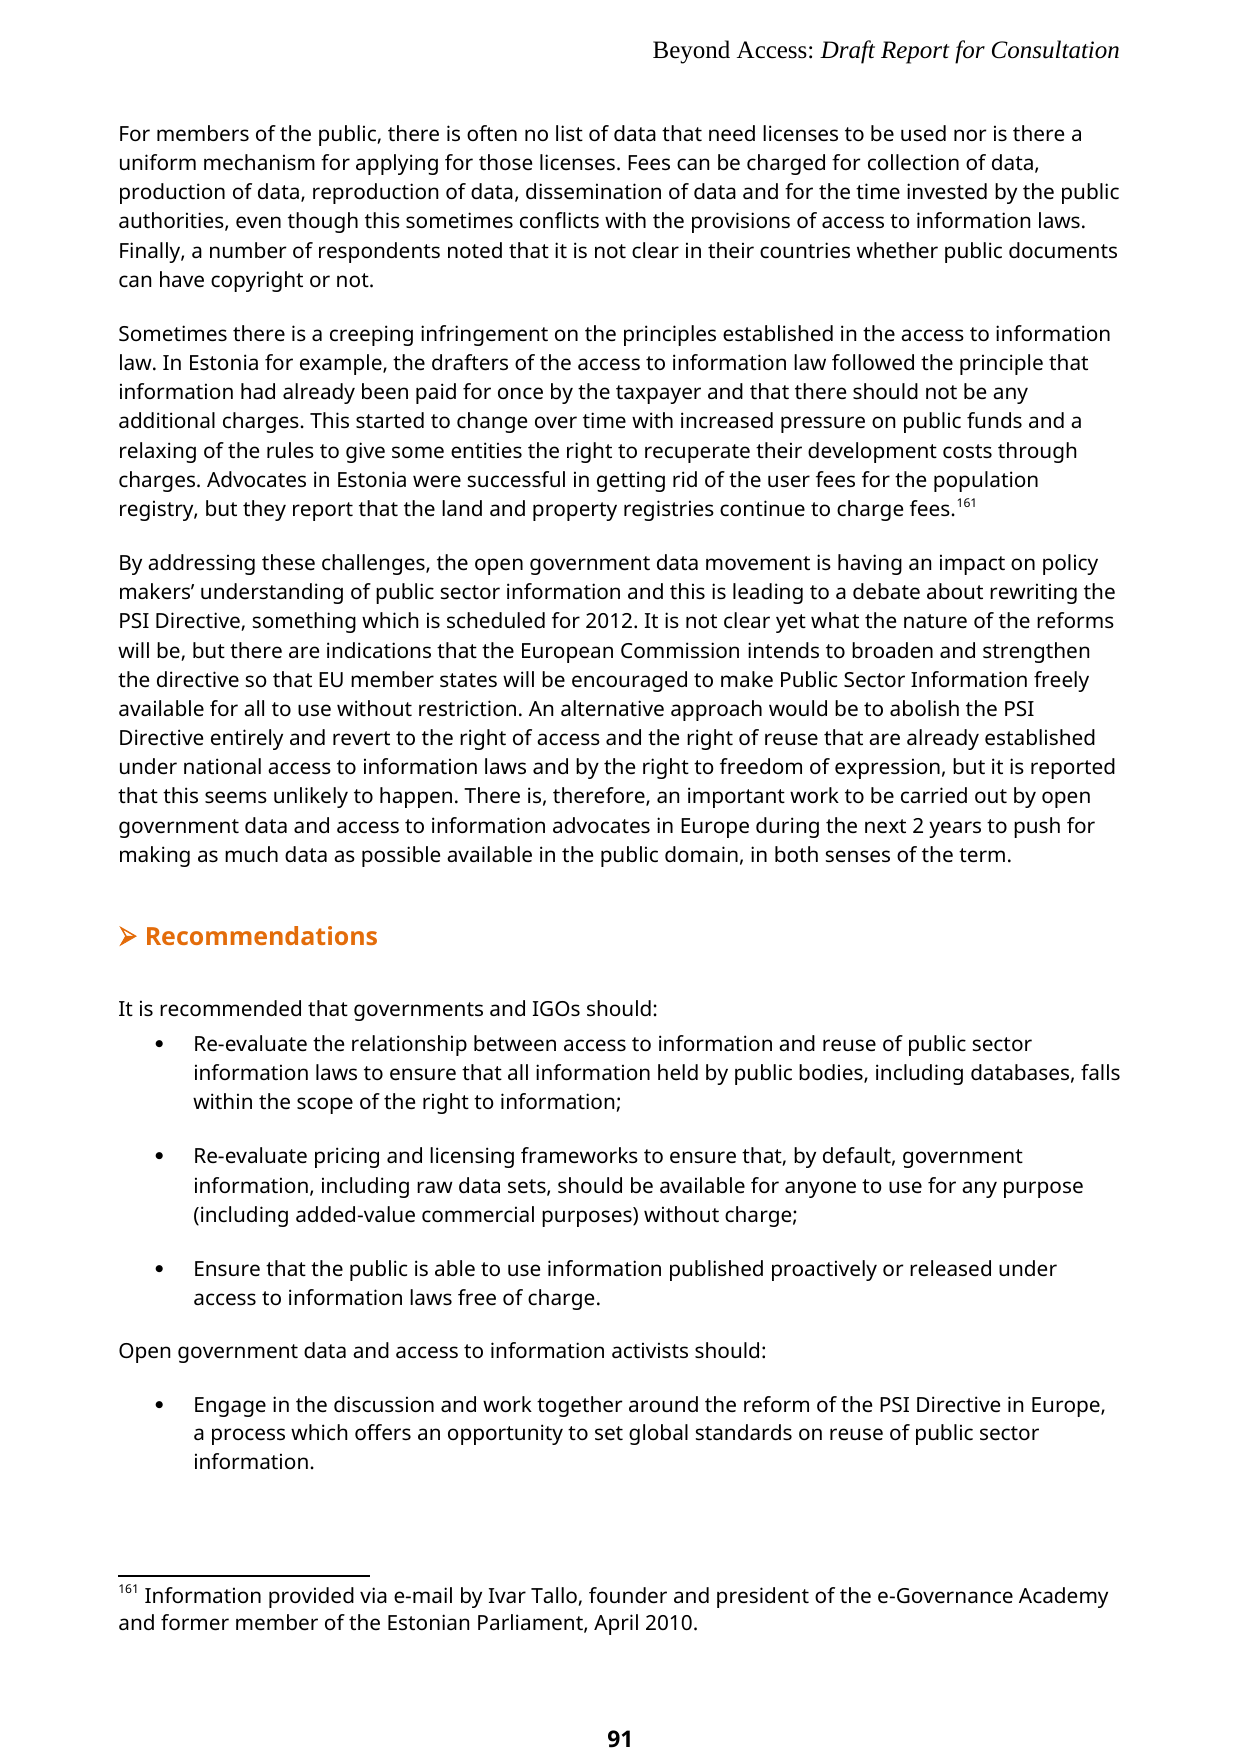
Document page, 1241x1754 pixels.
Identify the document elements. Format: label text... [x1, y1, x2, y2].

list Ensure that the public is able to use information published proactively or released under access to information laws free of charge. [156, 1253, 1122, 1311]
list Engage in the discussion and work together around the reform of the PSI Directive in Europe, a process which offers an opportunity to set global standards on reuse of public sector information. [156, 1390, 1122, 1475]
text For members of the public, there is often no list of data that need licenses to be used nor is there a uniform mechanism for applying for those licenses. Fees can be charged for collection of data, production of data, reproduction of data, dissemination of data and for the time invested by the public authorities, even though this sometimes conflicts with the provisions of access to information laws. Finally, a number of respondents noted that it is not clear in their countries whether public documents can have copyright or not. [118, 118, 1122, 293]
text  Recommendations [118, 922, 1122, 951]
text Open government data and access to information activists should: [118, 1336, 1122, 1365]
text By addressing these challenges, the open government data movement is having an impact on policy makers’ understanding of public sector information and this is leading to a debate about rewriting the PSI Directive, something which is scheduled for 2012. It is not clear yet what the nature of the reforms will be, but there are indications that the European Commission intends to broaden and strengthen the directive so that EU member states will be encouraged to make Public Sector Information freely available for all to use without restriction. An alternative approach would be to abolish the PSI Directive entirely and revert to the right of access and the right of reuse that are already established under national access to information laws and by the right to freedom of expression, but it is reported that this seems unlikely to happen. There is, therefore, an important work to be carried out by open government data and access to information advocates in Europe during the next 2 years to push for making as much data as possible available in the public domain, in both senses of the term. [118, 547, 1122, 868]
list Re-evaluate pricing and licensing frameworks to ensure that, by default, government information, including raw data sets, should be available for anyone to use for any purpose (including added-value commercial purposes) without charge; [156, 1141, 1122, 1228]
text It is recommended that governments and IGOs should: [118, 993, 1122, 1022]
text Sometimes there is a creeping infringement on the principles established in the access to information law. In Estonia for example, the drafters of the access to information law followed the principle that information had already been paid for once by the taxpayer and that there should not be any additional charges. This started to change over time with increased pressure on public funds and a relaxing of the rules to give some entities the right to recuperate their development costs through charges. Advocates in Estonia were successful in getting rid of the user fees for the population registry, but they report that the land and property registries continue to charge fees. [118, 318, 1122, 522]
list Re-evaluate the relationship between access to information and reuse of public sector information laws to ensure that all information held by public bodies, including databases, falls within the scope of the right to information; [156, 1028, 1122, 1116]
text Information provided via e-mail by Ivar Tallo, founder and president of the e-Governance Academy and former member of the Estonian Parliament, April 2010. [118, 1582, 1122, 1636]
